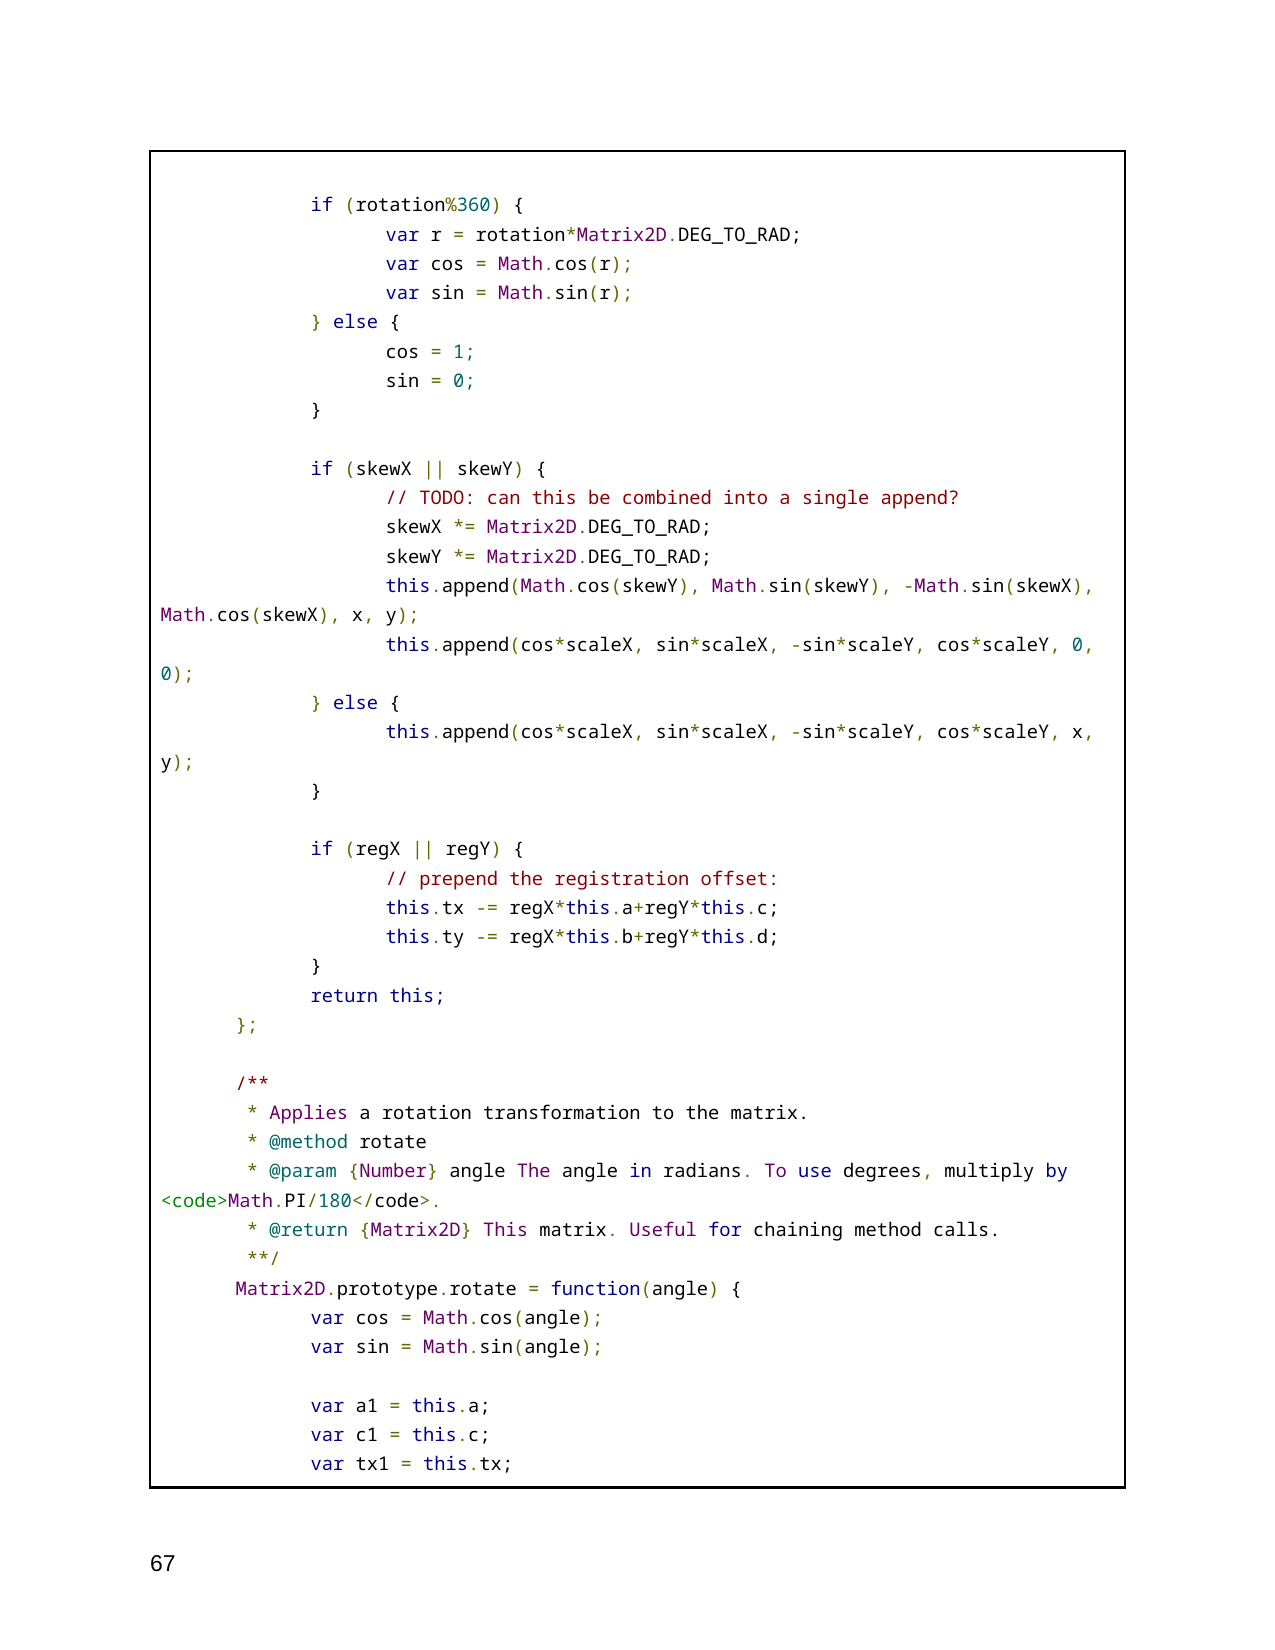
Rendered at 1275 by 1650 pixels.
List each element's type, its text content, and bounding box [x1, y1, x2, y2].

table_header if (rotation%360) { var r = rotation*Matrix2D.DEG_TO_RAD; var cos = Math.cos(r); var sin = Math.sin(r); } else { cos = 1; sin = 0; } if (skewX || skewY) { // TODO: can this be combined into a single append? skewX *= Matrix2D.DEG_TO_RAD; skewY *= Matrix2D.DEG_TO_RAD; this.append(Math.cos(skewY), Math.sin(skewY), -Math.sin(skewX), Math.cos(skewX), x, y); this.append(cos*scaleX, sin*scaleX, -sin*scaleY, cos*scaleY, 0, 0); } else { this.append(cos*scaleX, sin*scaleX, -sin*scaleY, cos*scaleY, x, y); } if (regX || regY) { // prepend the registration offset: this.tx -= regX*this.a+regY*this.c; this.ty -= regX*this.b+regY*this.d; } return this; }; /** * Applies a rotation transformation to the matrix. * @method rotate * @param {Number} angle The angle in radians. To use degrees, multiply by <code>Math.PI/180</code>. * @return {Matrix2D} This matrix. Useful for chaining method calls. **/ Matrix2D.prototype.rotate = function(angle) { var cos = Math.cos(angle); var sin = Math.sin(angle); var a1 = this.a; var c1 = this.c; var tx1 = this.tx; [151, 152, 1124, 1486]
